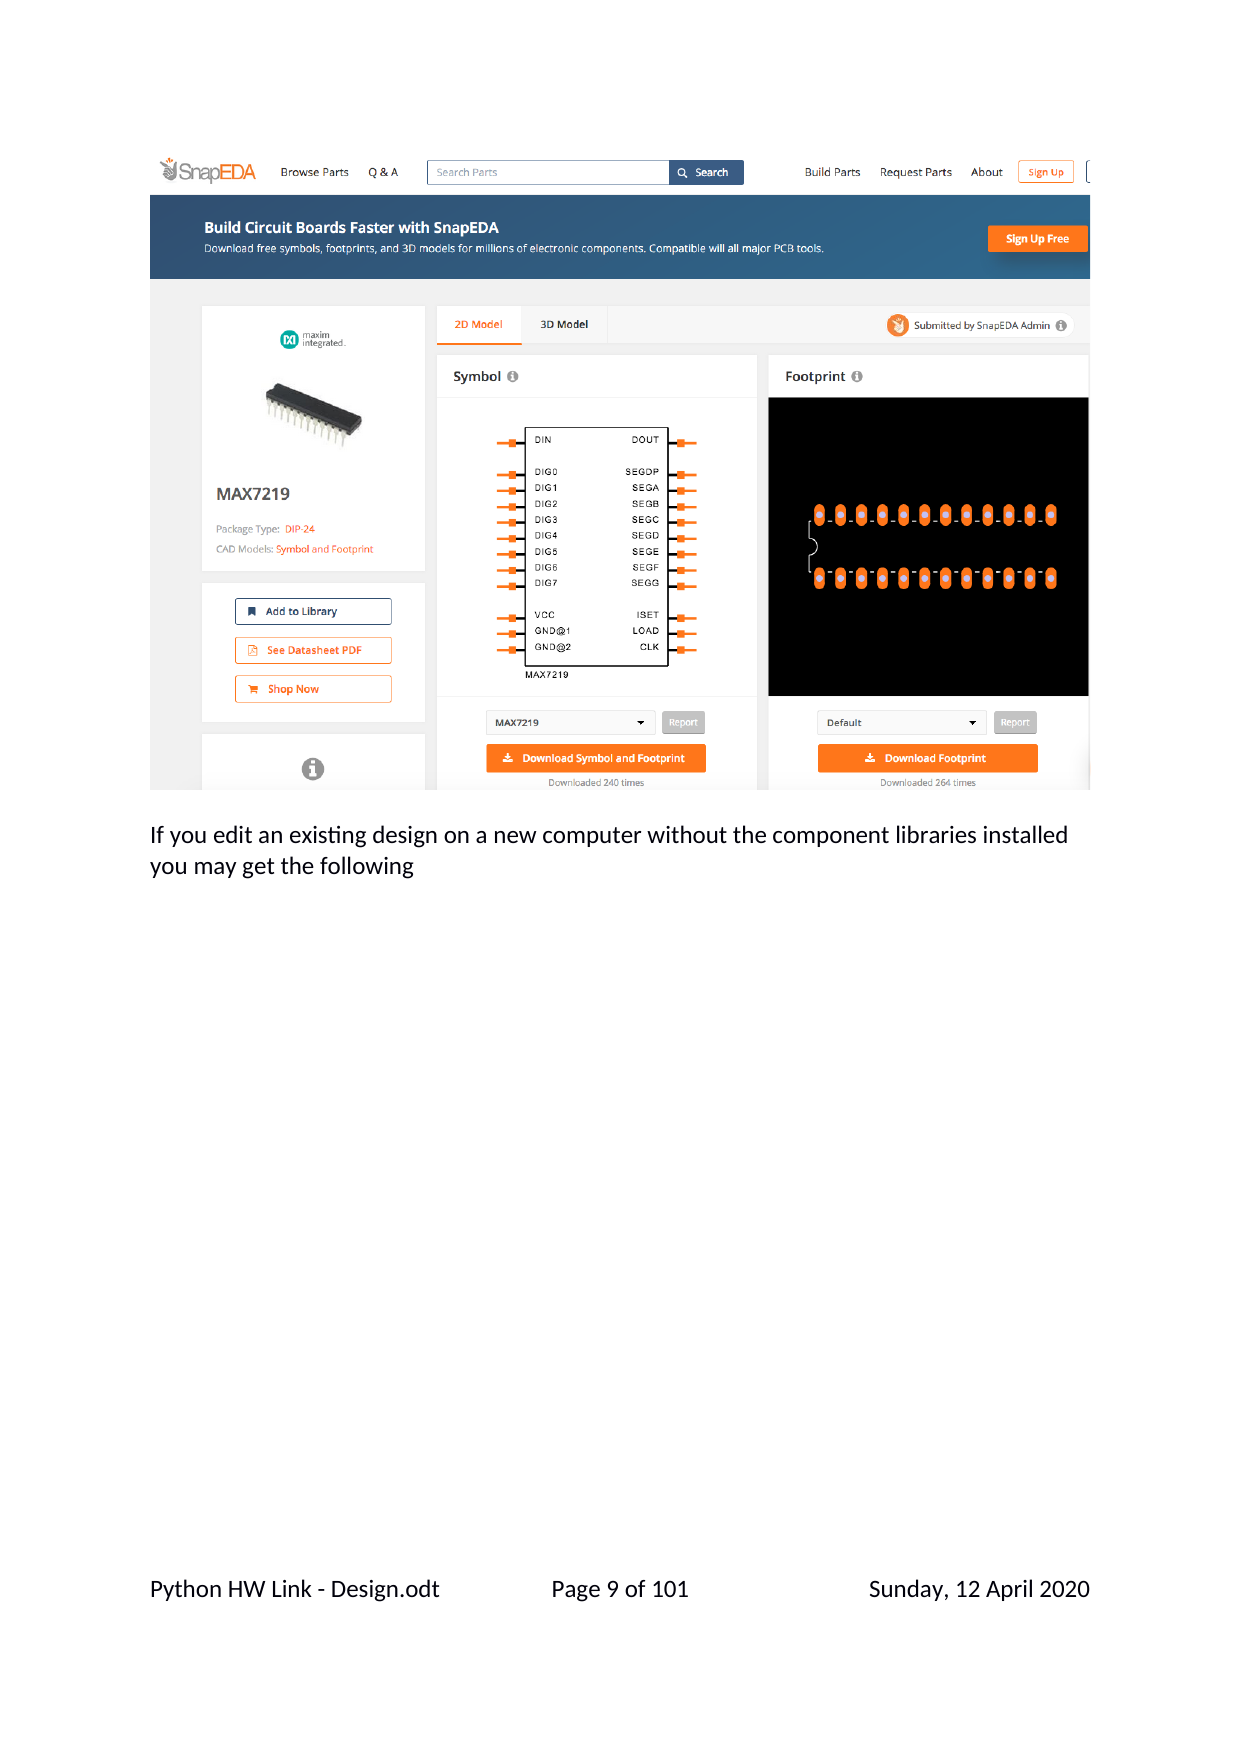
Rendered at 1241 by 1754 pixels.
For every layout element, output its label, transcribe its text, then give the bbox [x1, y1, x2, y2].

text If you edit an existing design on a new computer without the component libraries installed you may get the following [150, 820, 1090, 881]
picture [150, 150, 1091, 790]
